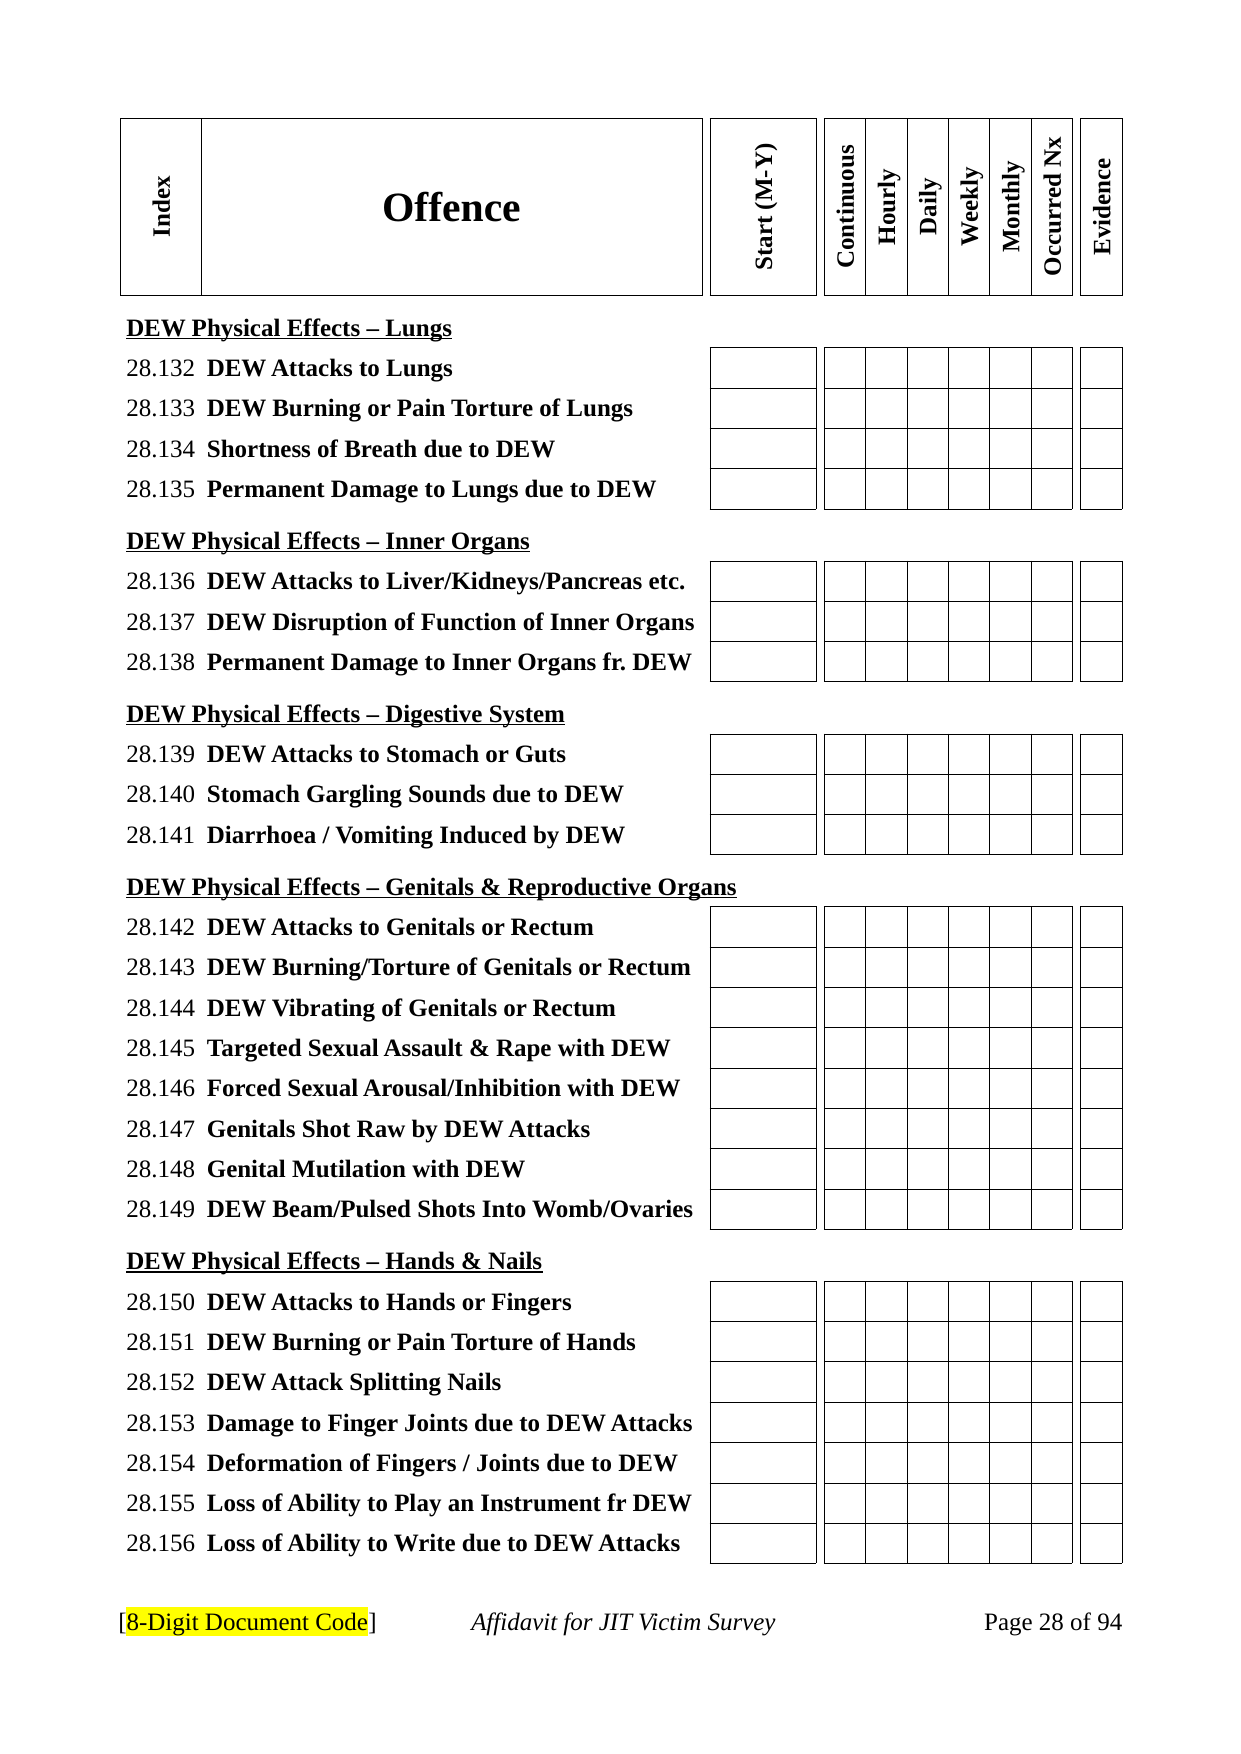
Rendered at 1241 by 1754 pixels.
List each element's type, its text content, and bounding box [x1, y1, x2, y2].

table_cell [1081, 1149, 1122, 1188]
table_cell [990, 907, 1031, 947]
table_cell [711, 1362, 816, 1402]
table_cell [908, 1403, 948, 1442]
table_cell [702, 1483, 710, 1523]
table_cell [825, 1403, 865, 1442]
table_cell [866, 1443, 907, 1482]
table_cell [949, 1403, 989, 1442]
table_cell [908, 602, 948, 641]
table_cell [990, 389, 1031, 428]
table_cell [1073, 561, 1080, 601]
table_cell DEW Burning or Pain Torture of Hands [201, 1321, 702, 1361]
table_cell [817, 347, 824, 388]
table_cell [866, 642, 907, 681]
table_cell [825, 1484, 865, 1523]
table_cell [949, 562, 989, 601]
table_cell [702, 947, 710, 987]
table_cell [1032, 815, 1072, 854]
table_cell [702, 468, 710, 508]
table_cell [1032, 775, 1072, 814]
table_cell [1032, 389, 1072, 428]
table_cell [1073, 1523, 1080, 1563]
table_cell 28.135 [120, 468, 201, 508]
table_cell [817, 734, 824, 774]
table_cell [949, 1190, 989, 1229]
table_cell [120, 509, 1122, 520]
table_cell [711, 907, 816, 947]
table_cell [817, 987, 824, 1027]
table_cell [825, 1524, 865, 1563]
table_cell [908, 988, 948, 1027]
table_cell [990, 815, 1031, 854]
table_cell [1081, 642, 1122, 681]
table_cell [990, 1190, 1031, 1229]
table_cell [825, 1149, 865, 1188]
table_cell [1032, 735, 1072, 774]
table_cell [702, 1027, 710, 1068]
table_cell [1073, 347, 1080, 388]
table_cell 28.137 [120, 601, 201, 641]
table_cell [702, 1281, 710, 1321]
table_cell [866, 1028, 907, 1068]
table_cell [1032, 1403, 1072, 1442]
table_cell [1073, 1483, 1080, 1523]
table_cell [908, 1069, 948, 1108]
table_cell [1032, 907, 1072, 947]
table_header [817, 118, 824, 295]
table_cell [990, 469, 1031, 508]
table_cell [866, 1403, 907, 1442]
table_cell [817, 561, 824, 601]
table_cell [865, 1564, 907, 1575]
table_cell [711, 602, 816, 641]
table_cell [817, 1027, 824, 1068]
table_cell [866, 1362, 907, 1402]
table_cell DEW Attack Splitting Nails [201, 1361, 702, 1402]
table_cell [1073, 987, 1080, 1027]
table_cell [1073, 1108, 1080, 1148]
table_cell [1073, 1148, 1080, 1188]
table_cell [949, 469, 989, 508]
table_cell [702, 561, 710, 601]
table_cell [1081, 735, 1122, 774]
table_cell [817, 1321, 824, 1361]
table_cell [908, 562, 948, 601]
table_cell [711, 1069, 816, 1108]
table_cell [825, 1190, 865, 1229]
table_cell [908, 1282, 948, 1321]
table_cell 28.150 [120, 1281, 201, 1321]
table_cell [817, 641, 824, 681]
table_cell [1073, 1281, 1080, 1321]
table_cell [702, 1068, 710, 1108]
table_cell [817, 947, 824, 987]
table_cell [949, 815, 989, 854]
table_header Index [121, 119, 201, 295]
table_cell 28.149 [120, 1189, 201, 1229]
table_cell Targeted Sexual Assault & Rape with DEW [201, 1027, 702, 1068]
table_cell [949, 348, 989, 388]
table_cell [702, 1189, 710, 1229]
table_cell [908, 1322, 948, 1361]
table_cell Genitals Shot Raw by DEW Attacks [201, 1108, 702, 1148]
table_cell [1032, 1028, 1072, 1068]
table_cell [817, 1281, 824, 1321]
table_cell [1073, 428, 1080, 468]
table_cell [817, 1361, 824, 1402]
table_cell DEW Burning/Torture of Genitals or Rectum [201, 947, 702, 987]
table_cell [1032, 948, 1072, 987]
table_cell [702, 774, 710, 814]
table_cell [702, 347, 710, 388]
table_cell [908, 1149, 948, 1188]
table_cell [711, 389, 816, 428]
table_cell [949, 1524, 989, 1563]
table_cell [825, 1069, 865, 1108]
table_cell 28.153 [120, 1402, 201, 1442]
table_cell [1073, 1027, 1080, 1068]
table_cell [908, 1028, 948, 1068]
table_cell [825, 602, 865, 641]
table_header Hourly [866, 119, 907, 295]
table_cell [866, 948, 907, 987]
table_cell [702, 1523, 710, 1563]
table_cell [702, 1442, 710, 1482]
table_cell [866, 429, 907, 468]
table_cell [1081, 602, 1122, 641]
table_cell [908, 735, 948, 774]
table_cell [1032, 1109, 1072, 1148]
table_cell [949, 735, 989, 774]
table_cell [702, 601, 710, 641]
table_cell [1073, 906, 1080, 947]
table_cell [866, 469, 907, 508]
table_cell [866, 1149, 907, 1188]
table_cell [908, 469, 948, 508]
table_cell [711, 1524, 816, 1563]
table_cell [817, 601, 824, 641]
table_cell [702, 814, 710, 854]
table_cell [990, 1149, 1031, 1188]
table_cell 28.156 [120, 1523, 201, 1563]
table_cell [949, 988, 989, 1027]
table_cell [711, 348, 816, 388]
table_cell [816, 1563, 824, 1575]
table_cell [1081, 1362, 1122, 1402]
table_cell [908, 1443, 948, 1482]
table_cell [1081, 469, 1122, 508]
table_cell [702, 1563, 710, 1575]
table_cell Permanent Damage to Inner Organs fr. DEW [201, 641, 702, 681]
table_cell [990, 1524, 1031, 1563]
table_cell [702, 1402, 710, 1442]
table_cell [817, 906, 824, 947]
table_cell [1081, 948, 1122, 987]
table_cell [949, 1322, 989, 1361]
table_cell [908, 1524, 948, 1563]
table_cell [1081, 1403, 1122, 1442]
table_cell [949, 775, 989, 814]
table_cell [825, 1282, 865, 1321]
table_cell [1081, 429, 1122, 468]
table_cell [1031, 1564, 1072, 1575]
table_cell [866, 1190, 907, 1229]
table_cell [120, 295, 1122, 307]
table_cell [817, 1189, 824, 1229]
table_header [1073, 118, 1080, 295]
table_cell [1081, 1282, 1122, 1321]
table_cell [1073, 641, 1080, 681]
table_cell [825, 642, 865, 681]
table_cell [817, 468, 824, 508]
table_cell [1081, 1484, 1122, 1523]
table_cell DEW Physical Effects – Inner Organs [120, 520, 1122, 561]
table_cell [711, 1109, 816, 1148]
table_cell [908, 348, 948, 388]
table_cell [825, 775, 865, 814]
table_cell [1072, 1563, 1080, 1575]
table_cell [1073, 388, 1080, 428]
table_cell [711, 429, 816, 468]
table_cell [702, 641, 710, 681]
table_cell [990, 948, 1031, 987]
table_cell Shortness of Breath due to DEW [201, 428, 702, 468]
table_cell [866, 775, 907, 814]
table_cell [949, 1484, 989, 1523]
table_cell [866, 988, 907, 1027]
table_cell [990, 1484, 1031, 1523]
table_cell Loss of Ability to Play an Instrument fr DEW [201, 1483, 702, 1523]
table_cell [1081, 1190, 1122, 1229]
table_cell [1073, 947, 1080, 987]
table_cell [711, 642, 816, 681]
table_cell Damage to Finger Joints due to DEW Attacks [201, 1402, 702, 1442]
table_cell [825, 348, 865, 388]
table_cell [702, 1321, 710, 1361]
table_header Continuous [825, 119, 865, 295]
table_cell [908, 1484, 948, 1523]
table_cell [990, 735, 1031, 774]
table_cell [711, 1443, 816, 1482]
table_header Weekly [949, 119, 989, 295]
table_cell [1073, 468, 1080, 508]
table_cell [990, 1282, 1031, 1321]
table_cell [817, 1442, 824, 1482]
table_cell [817, 388, 824, 428]
table_cell [824, 1564, 865, 1575]
table_cell [866, 1524, 907, 1563]
table_cell [1032, 469, 1072, 508]
table_cell [817, 1523, 824, 1563]
table_cell [711, 735, 816, 774]
table_cell [1032, 1443, 1072, 1482]
table_cell [949, 1028, 989, 1068]
table_cell [908, 775, 948, 814]
table_cell [1032, 429, 1072, 468]
table_cell DEW Physical Effects – Lungs [120, 307, 1122, 347]
table_cell [990, 1443, 1031, 1482]
table_cell [702, 987, 710, 1027]
table_cell [990, 1109, 1031, 1148]
table_cell [908, 1109, 948, 1148]
table_cell [1032, 1149, 1072, 1188]
table_cell 28.145 [120, 1027, 201, 1068]
table_cell DEW Attacks to Liver/Kidneys/Pancreas etc. [201, 561, 702, 601]
table_cell [990, 1403, 1031, 1442]
table_cell [1032, 348, 1072, 388]
table_cell [1073, 814, 1080, 854]
table_cell [1081, 1109, 1122, 1148]
table_cell Stomach Gargling Sounds due to DEW [201, 774, 702, 814]
table_cell [908, 429, 948, 468]
table_cell [825, 429, 865, 468]
table_cell [949, 1282, 989, 1321]
table_cell [1081, 988, 1122, 1027]
table_cell [120, 1563, 201, 1575]
table_cell [1032, 1282, 1072, 1321]
table_cell [1032, 988, 1072, 1027]
table_cell [1081, 389, 1122, 428]
table_cell DEW Vibrating of Genitals or Rectum [201, 987, 702, 1027]
table_cell 28.148 [120, 1148, 201, 1188]
table_cell [825, 1028, 865, 1068]
table_cell [711, 948, 816, 987]
table_cell Genital Mutilation with DEW [201, 1148, 702, 1188]
table_cell [1073, 1189, 1080, 1229]
table_cell [1032, 1069, 1072, 1108]
table_cell [1073, 601, 1080, 641]
table_cell [908, 1190, 948, 1229]
table_cell [702, 388, 710, 428]
table_cell [1073, 1068, 1080, 1108]
table_cell [1032, 1362, 1072, 1402]
table_cell [702, 1108, 710, 1148]
table_cell 28.151 [120, 1321, 201, 1361]
table_cell [1073, 1361, 1080, 1402]
table_cell [1081, 562, 1122, 601]
table_cell [711, 775, 816, 814]
table_cell 28.142 [120, 906, 201, 947]
table_cell [989, 1564, 1031, 1575]
table_header Daily [908, 119, 948, 295]
table_cell [711, 1282, 816, 1321]
table_cell 28.134 [120, 428, 201, 468]
table_cell [825, 1362, 865, 1402]
table_header Occurred Nx [1032, 119, 1072, 295]
table_cell [1073, 1402, 1080, 1442]
table_cell [990, 602, 1031, 641]
table_cell Loss of Ability to Write due to DEW Attacks [201, 1523, 702, 1563]
table_cell [120, 681, 1122, 693]
table_cell [1073, 1442, 1080, 1482]
table_cell [711, 1322, 816, 1361]
table_cell [702, 428, 710, 468]
table_cell 28.138 [120, 641, 201, 681]
table_cell [1032, 642, 1072, 681]
table_cell [711, 815, 816, 854]
table_cell [908, 389, 948, 428]
table_cell [711, 1484, 816, 1523]
table_cell [711, 469, 816, 508]
table_cell [1080, 1564, 1122, 1575]
table_cell 28.147 [120, 1108, 201, 1148]
table_cell [711, 1403, 816, 1442]
table_cell [825, 735, 865, 774]
table_cell [201, 1563, 702, 1575]
table_cell 28.143 [120, 947, 201, 987]
table_cell [949, 1069, 989, 1108]
table_cell DEW Physical Effects – Hands & Nails [120, 1241, 1122, 1281]
table_cell Forced Sexual Arousal/Inhibition with DEW [201, 1068, 702, 1108]
table_cell [1081, 1524, 1122, 1563]
table_cell [949, 1443, 989, 1482]
table_cell [1081, 1443, 1122, 1482]
table_cell [949, 1362, 989, 1402]
table_cell [702, 906, 710, 947]
table_cell [908, 948, 948, 987]
table_cell 28.133 [120, 388, 201, 428]
table_cell [1073, 774, 1080, 814]
table_cell [990, 1322, 1031, 1361]
table_cell [908, 907, 948, 947]
table_cell [990, 1028, 1031, 1068]
table_cell [1032, 602, 1072, 641]
table_cell [990, 988, 1031, 1027]
table_cell [817, 1068, 824, 1108]
table_header Evidence [1081, 119, 1122, 295]
table_cell [825, 1109, 865, 1148]
table_cell [817, 814, 824, 854]
table_cell 28.144 [120, 987, 201, 1027]
table_cell [1081, 1322, 1122, 1361]
table_cell DEW Attacks to Lungs [201, 347, 702, 388]
table_header Offence [202, 119, 702, 295]
table_cell [825, 815, 865, 854]
table_cell [1081, 907, 1122, 947]
table_cell DEW Attacks to Hands or Fingers [201, 1281, 702, 1321]
table_cell [1032, 1484, 1072, 1523]
table_cell [949, 1149, 989, 1188]
table_cell [948, 1564, 989, 1575]
table_cell [866, 1484, 907, 1523]
table_cell [1081, 815, 1122, 854]
table_cell 28.136 [120, 561, 201, 601]
table_cell [866, 1069, 907, 1108]
table_header Monthly [990, 119, 1031, 295]
table_cell [817, 1148, 824, 1188]
table_cell [866, 348, 907, 388]
table_cell [866, 562, 907, 601]
table_cell [817, 1108, 824, 1148]
table_cell [949, 1109, 989, 1148]
table_cell [949, 429, 989, 468]
table_cell [866, 735, 907, 774]
table_cell [1081, 775, 1122, 814]
table_cell Deformation of Fingers / Joints due to DEW [201, 1442, 702, 1482]
table_cell [990, 429, 1031, 468]
table_cell [1032, 1190, 1072, 1229]
table_cell 28.154 [120, 1442, 201, 1482]
table_cell [990, 775, 1031, 814]
table_cell [817, 1483, 824, 1523]
table_cell [825, 469, 865, 508]
table_cell [702, 1148, 710, 1188]
table_cell [908, 642, 948, 681]
table_cell 28.139 [120, 734, 201, 774]
table_cell [907, 1564, 948, 1575]
table_cell [1081, 348, 1122, 388]
table_cell [866, 1322, 907, 1361]
table_cell 28.141 [120, 814, 201, 854]
table_cell [817, 774, 824, 814]
table_cell [990, 642, 1031, 681]
table_header Start (M-Y) [711, 119, 816, 295]
table_cell [1081, 1069, 1122, 1108]
table_cell [949, 948, 989, 987]
table_cell [908, 815, 948, 854]
table_cell [949, 602, 989, 641]
table_cell [866, 815, 907, 854]
table_cell [825, 948, 865, 987]
table_header [703, 118, 710, 295]
table_cell [825, 562, 865, 601]
table_cell [711, 562, 816, 601]
table_cell DEW Disruption of Function of Inner Organs [201, 601, 702, 641]
table_cell [702, 734, 710, 774]
table_cell [866, 1282, 907, 1321]
table_cell [1073, 734, 1080, 774]
table_cell DEW Attacks to Stomach or Guts [201, 734, 702, 774]
table_cell DEW Beam/Pulsed Shots Into Womb/Ovaries [201, 1189, 702, 1229]
table_cell 28.146 [120, 1068, 201, 1108]
table_cell [1032, 1524, 1072, 1563]
table_cell [711, 1028, 816, 1068]
table_cell [990, 1069, 1031, 1108]
table_cell [949, 642, 989, 681]
table_cell [710, 1564, 816, 1575]
table_cell [120, 854, 1122, 866]
table_cell [949, 907, 989, 947]
table_cell 28.140 [120, 774, 201, 814]
table_cell [949, 389, 989, 428]
table_cell [1032, 562, 1072, 601]
table_cell DEW Physical Effects – Genitals & Reproductive Organs [120, 866, 1122, 906]
table_cell 28.132 [120, 347, 201, 388]
table_cell [990, 348, 1031, 388]
table_cell [866, 602, 907, 641]
table_cell [990, 562, 1031, 601]
table_cell [817, 428, 824, 468]
table_cell DEW Physical Effects – Digestive System [120, 693, 1122, 733]
table_cell 28.152 [120, 1361, 201, 1402]
table_cell [825, 1322, 865, 1361]
table_cell [1073, 1321, 1080, 1361]
table_cell [866, 907, 907, 947]
table_cell [866, 389, 907, 428]
table_cell [711, 988, 816, 1027]
table_cell [702, 1361, 710, 1402]
table_cell [908, 1362, 948, 1402]
table_cell Diarrhoea / Vomiting Induced by DEW [201, 814, 702, 854]
table_cell [817, 1402, 824, 1442]
table_cell [825, 988, 865, 1027]
table_cell 28.155 [120, 1483, 201, 1523]
table_cell DEW Burning or Pain Torture of Lungs [201, 388, 702, 428]
table_cell [990, 1362, 1031, 1402]
table_cell [825, 389, 865, 428]
table_cell Permanent Damage to Lungs due to DEW [201, 468, 702, 508]
table_cell [1081, 1028, 1122, 1068]
table_cell [711, 1190, 816, 1229]
table_cell [120, 1229, 1122, 1241]
table_cell [825, 907, 865, 947]
table_cell DEW Attacks to Genitals or Rectum [201, 906, 702, 947]
table_cell [1032, 1322, 1072, 1361]
table_cell [825, 1443, 865, 1482]
table_cell [866, 1109, 907, 1148]
table_cell [711, 1149, 816, 1188]
